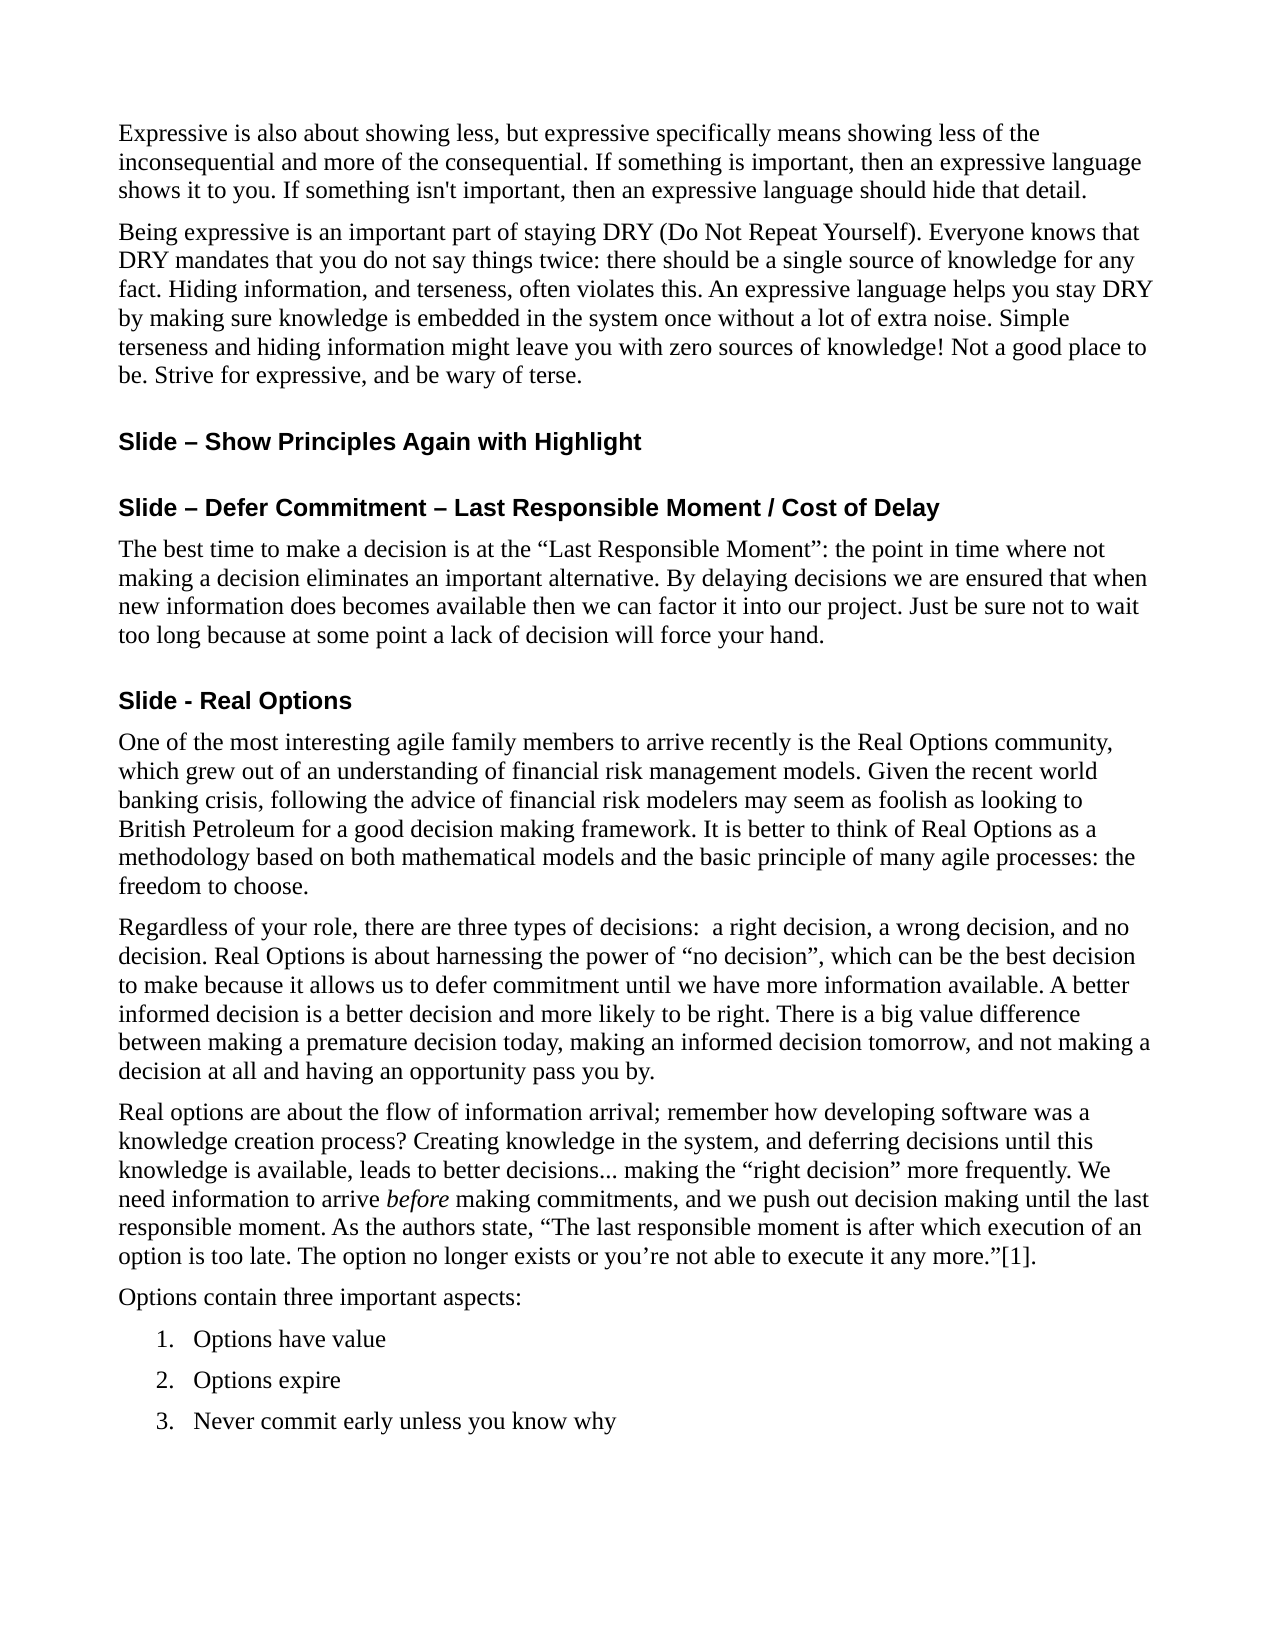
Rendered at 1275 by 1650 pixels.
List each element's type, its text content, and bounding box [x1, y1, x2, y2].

text Being expressive is an important part of staying DRY (Do Not Repeat Yourself). Everyone knows that DRY mandates that you do not say things twice: there should be a single source of knowledge for any fact. Hiding information, and terseness, often violates this. An expressive language helps you stay DRY by making sure knowledge is embedded in the system once without a lot of extra noise. Simple terseness and hiding information might leave you with zero sources of knowledge! Not a good place to be. Strive for expressive, and be wary of terse. [118, 217, 1157, 389]
text Regardless of your role, there are three types of decisions: a right decision, a wrong decision, and no decision. Real Options is about harnessing the power of “no decision”, which can be the best decision to make because it allows us to defer commitment until we have more information available. A better informed decision is a better decision and more likely to be right. There is a big value difference between making a premature decision today, making an informed decision tomorrow, and not making a decision at all and having an opportunity pass you by. [118, 912, 1157, 1085]
subtitle Slide - Real Options [118, 686, 1157, 715]
text Options contain three important aspects: [118, 1282, 1157, 1311]
list Options have value [156, 1324, 1157, 1352]
text Expressive is also about showing less, but expressive specifically means showing less of the inconsequential and more of the consequential. If something is important, then an expressive language shows it to you. If something isn't important, then an expressive language should hide that detail. [118, 118, 1157, 204]
subtitle Slide – Defer Commitment – Last Responsible Moment / Cost of Delay [118, 493, 1157, 521]
text The best time to make a decision is at the “Last Responsible Moment”: the point in time where not making a decision eliminates an important alternative. By delaying decisions we are ensured that when new information does becomes available then we can factor it into our project. Just be sure not to wait too long because at some point a lack of decision will force your hand. [118, 534, 1157, 649]
text Real options are about the flow of information arrival; remember how developing software was a knowledge creation process? Creating knowledge in the system, and deferring decisions until this knowledge is available, leads to better decisions... making the “right decision” more frequently. We need information to arrive before making commitments, and we push out decision making until the last responsible moment. As the authors state, “The last responsible moment is after which execution of an option is too late. The option no longer exists or you’re not able to execute it any more.”[1]. [118, 1097, 1157, 1270]
list Options expire [156, 1365, 1157, 1394]
text One of the most interesting agile family members to arrive recently is the Real Options community, which grew out of an understanding of financial risk management models. Given the recent world banking crisis, following the advice of financial risk modelers may seem as foolish as looking to British Petroleum for a good decision making framework. It is better to think of Real Options as a methodology based on both mathematical models and the basic principle of many agile processes: the freedom to choose. [118, 727, 1157, 900]
subtitle Slide – Show Principles Again with Highlight [118, 427, 1157, 455]
list Never commit early unless you know why [156, 1406, 1157, 1435]
